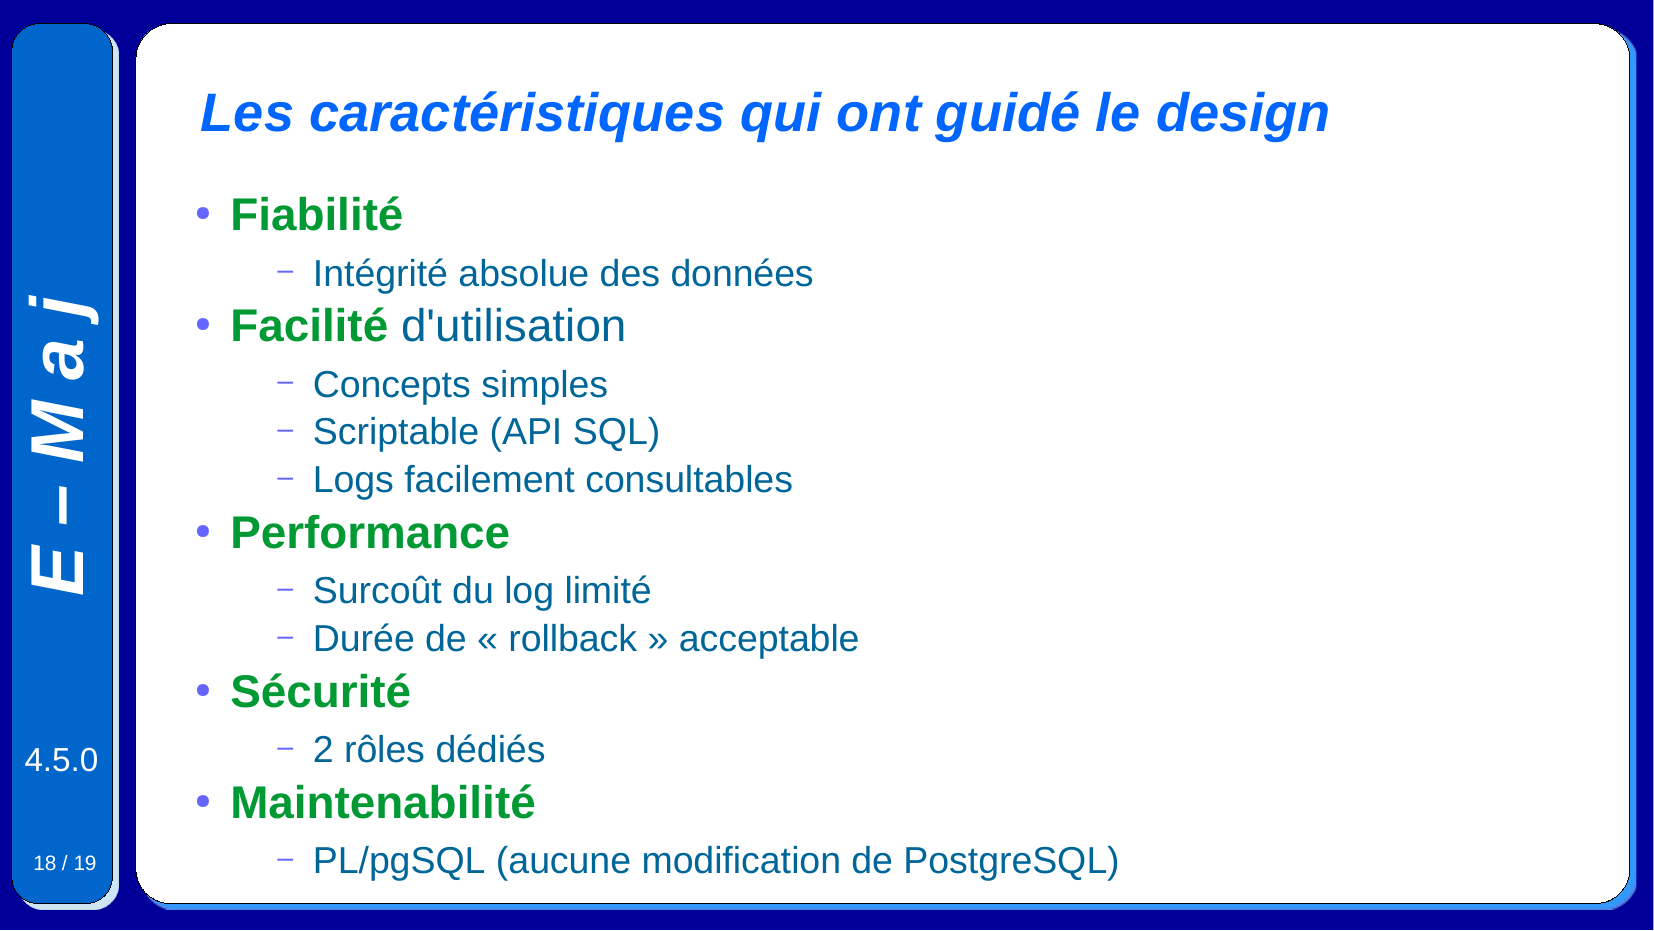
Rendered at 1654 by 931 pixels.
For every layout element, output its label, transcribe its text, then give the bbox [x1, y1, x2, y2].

list Fiabilité Intégrité absolue des données Facilité d'utilisation Concepts simples Scriptable (API SQL) Logs facilement consultables Performance Surcoût du log limité Durée de « rollback » acceptable Sécurité 2 rôles dédiés Maintenabilité PL/pgSQL (aucune modification de PostgreSQL) [177, 188, 1587, 882]
title Les caractéristiques qui ont guidé le design [200, 34, 1575, 188]
